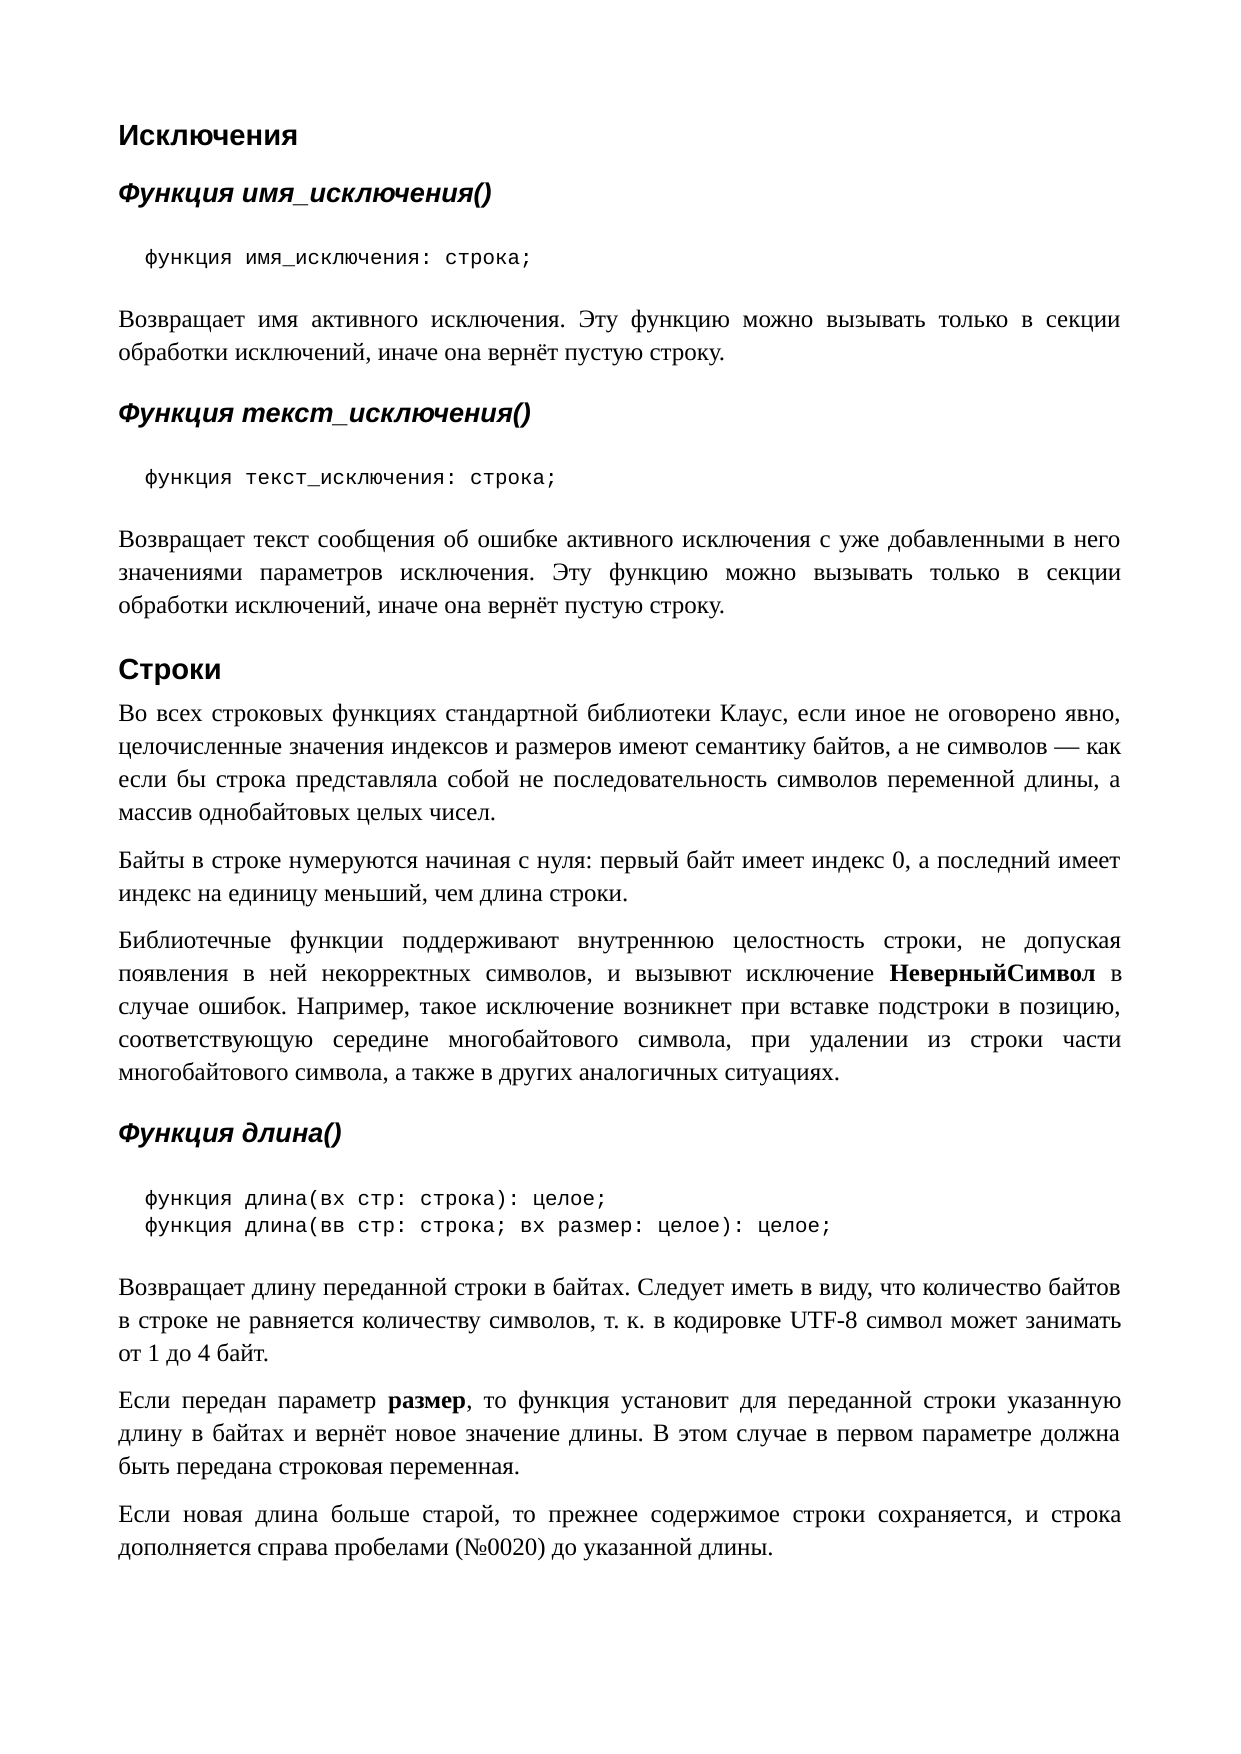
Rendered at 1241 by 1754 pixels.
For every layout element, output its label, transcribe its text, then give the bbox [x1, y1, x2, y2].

text функция текст_исключения: строка; [136, 458, 1104, 499]
text функция имя_исключения: строка; [136, 238, 1104, 279]
text Во всех строковых функциях стандартной библиотеки Клаус, если иное не оговорено явно, целочисленные значения индексов и размеров имеют семантику байтов, а не символов — как если бы строка представляла собой не последовательность символов переменной длины, а массив однобайтовых целых чисел. [118, 698, 1122, 826]
subtitle Исключения [118, 118, 1122, 152]
text Если новая длина больше старой, то прежнее содержимое строки сохраняется, и строка дополняется справа пробелами (№0020) до указанной длины. [118, 1499, 1122, 1561]
text Возвращает имя активного исключения. Эту функцию можно вызывать только в секции обработки исключений, иначе она вернёт пустую строку. [118, 304, 1122, 365]
text Возвращает длину переданной строки в байтах. Следует иметь в виду, что количество байтов в строке не равняется количеству символов, т. к. в кодировке UTF-8 символ может занимать от 1 до 4 байт. [118, 1272, 1122, 1366]
subtitle Функция длина() [118, 1117, 1122, 1149]
subtitle Строки [118, 652, 1122, 686]
text Возвращает текст сообщения об ошибке активного исключения с уже добавленными в него значениями параметров исключения. Эту функцию можно вызывать только в секции обработки исключений, иначе она вернёт пустую строку. [118, 524, 1122, 618]
subtitle Функция имя_исключения() [118, 177, 1122, 208]
subtitle Функция текст_исключения() [118, 397, 1122, 428]
text Если передан параметр размер, то функция установит для переданной строки указанную длину в байтах и вернёт новое значение длины. В этом случае в первом параметре должна быть передана строковая переменная. [118, 1385, 1122, 1480]
text функция длина(вв стр: строка; вх размер: целое): целое; [136, 1206, 1104, 1247]
text Байты в строке нумеруются начиная с нуля: первый байт имеет индекс 0, а последний имеет индекс на единицу меньший, чем длина строки. [118, 845, 1122, 906]
text функция длина(вх стр: строка): целое; [136, 1179, 1104, 1206]
text Библиотечные функции поддерживают внутреннюю целостность строки, не допуская появления в ней некорректных символов, и вызывют исключение НеверныйСимвол в случае ошибок. Например, такое исключение возникнет при вставке подстроки в позицию, соответствующую середине многобайтового символа, при удалении из строки части многобайтового символа, а также в других аналогичных ситуациях. [118, 925, 1122, 1086]
